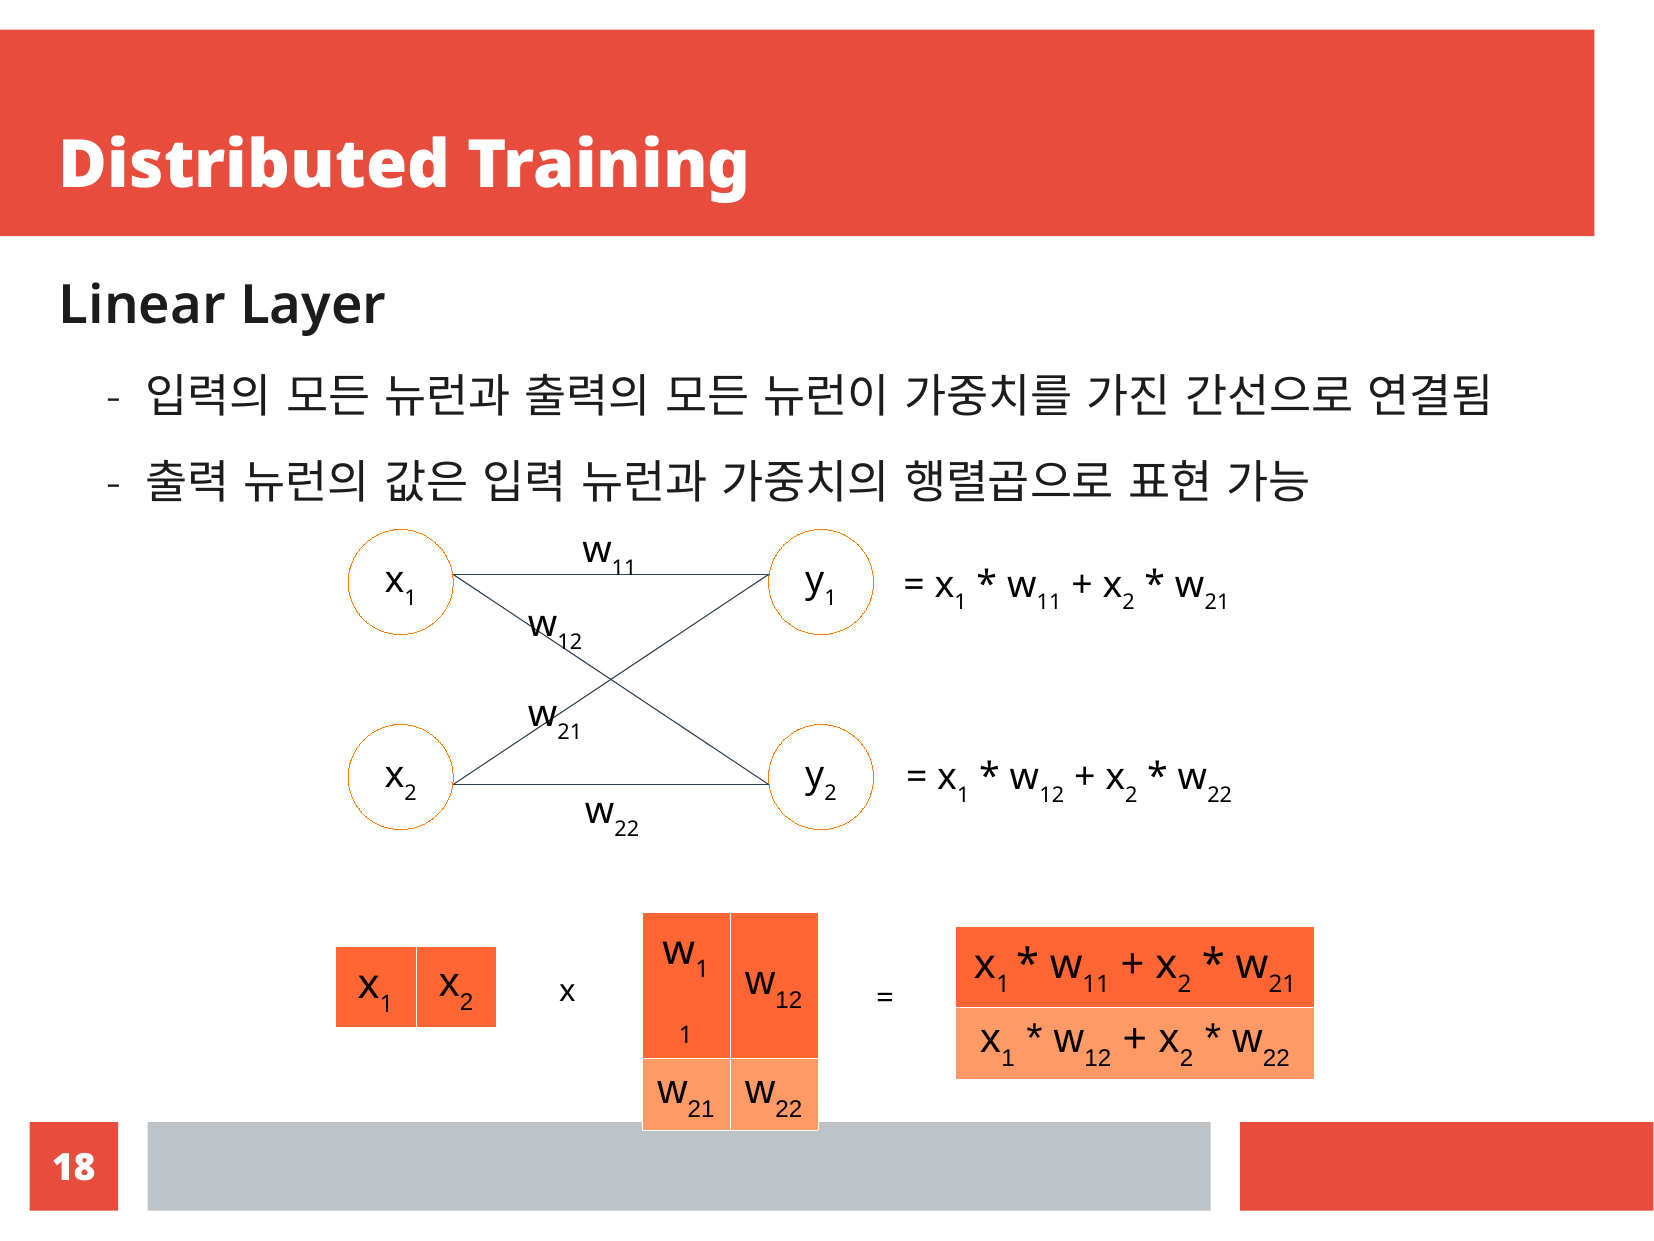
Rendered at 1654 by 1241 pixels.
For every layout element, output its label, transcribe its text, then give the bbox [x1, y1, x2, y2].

table_header x1 * w11 + x2 * w21 [956, 927, 1314, 1007]
table_header x2 [417, 947, 496, 1027]
text_box = x1 * w12 + x2 * w22 [891, 742, 1342, 833]
text_box w22 [570, 776, 672, 844]
title Distributed Training [59, 59, 1595, 207]
text_box x [544, 960, 608, 1020]
text_box x1 [348, 529, 454, 635]
table_cell w21 [643, 1059, 730, 1130]
text_box y2 [768, 724, 874, 830]
text_box w11 [567, 515, 670, 583]
text_box w12 [513, 589, 619, 657]
table_header x1 [336, 947, 416, 1027]
text_box = [861, 967, 925, 1031]
table_header w12 [731, 913, 818, 1058]
list Linear Layer - 입력의 모든 뉴런과 출력의 모든 뉴런이 가중치를 가진 간선으로 연결됨 - 출력 뉴런의 값은 입력 뉴런과 가중치의 행렬곱으로 표현 가능 [59, 265, 1565, 1034]
text_box w21 [513, 679, 630, 747]
table_cell x1 * w12 + x2 * w22 [956, 1008, 1314, 1079]
table_cell w22 [731, 1059, 818, 1130]
text_box x2 [348, 724, 454, 830]
text_box = x1 * w11 + x2 * w21 [888, 550, 1339, 641]
text_box y1 [768, 529, 874, 635]
table_header w11 [643, 913, 730, 1058]
